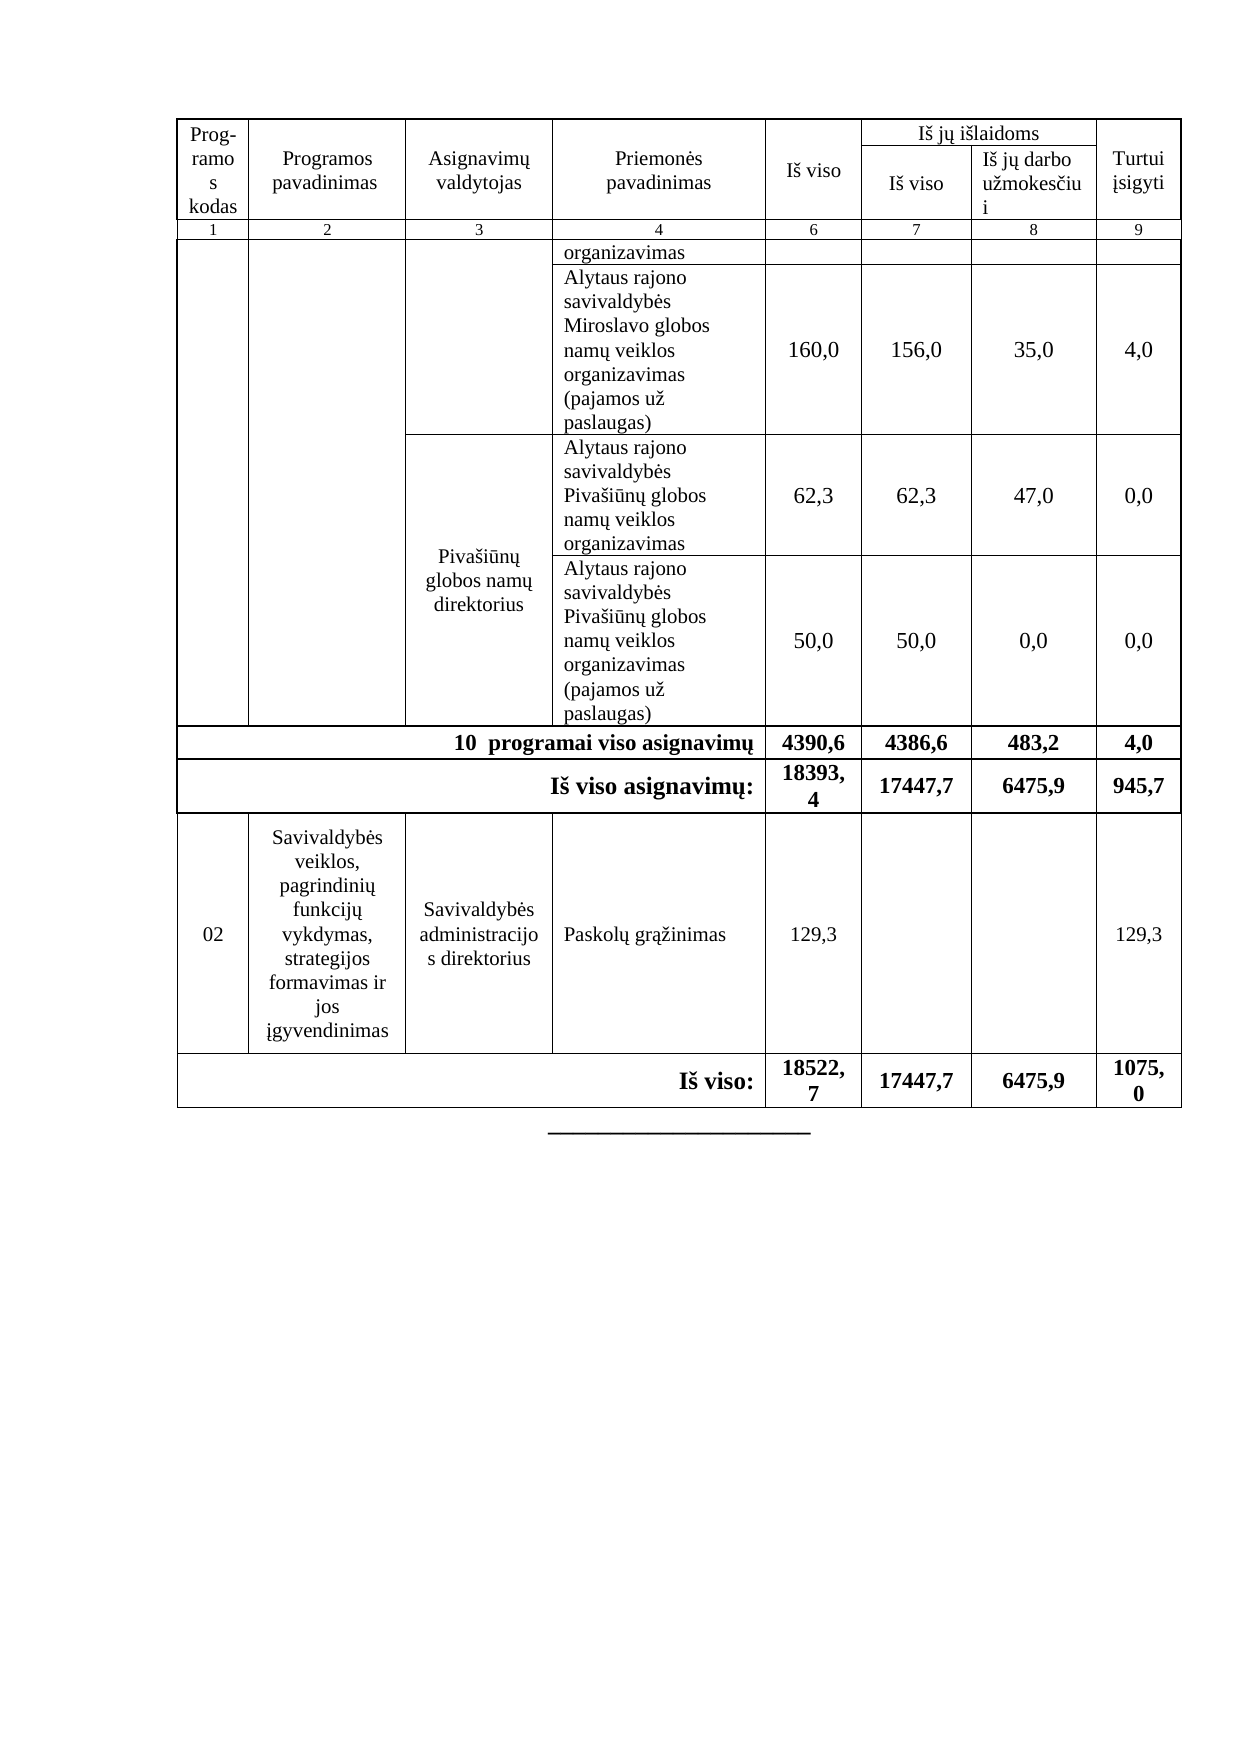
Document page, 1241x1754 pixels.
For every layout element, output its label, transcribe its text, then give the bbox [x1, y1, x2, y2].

table_cell [178, 240, 248, 724]
table_cell 50,0 [862, 556, 971, 724]
table_cell organizavimas [553, 240, 765, 264]
text _____________________ [177, 1108, 1181, 1136]
table_cell [972, 240, 1096, 264]
table_cell Iš viso [862, 146, 971, 219]
table_cell 18393,4 [766, 760, 861, 812]
table_cell [972, 814, 1096, 1053]
table_header Iš viso [766, 120, 861, 219]
table_cell [862, 240, 971, 264]
table_cell 0,0 [1097, 435, 1180, 555]
table_cell 02 [178, 814, 248, 1053]
table_cell 1075,0 [1097, 1054, 1181, 1107]
table_cell 10 programai viso asignavimų [178, 727, 765, 757]
table_cell Paskolų grąžinimas [553, 814, 765, 1053]
table_cell 0,0 [972, 556, 1096, 724]
table_cell 0,0 [1097, 556, 1180, 724]
table_cell 17447,7 [862, 760, 971, 812]
table_cell 6 [766, 220, 861, 239]
table_cell Savivaldybės administracijos direktorius [406, 814, 552, 1053]
table_cell 62,3 [862, 435, 971, 555]
table_header Iš jų išlaidoms [862, 120, 1096, 145]
table_header Programos pavadinimas [249, 120, 405, 219]
table_cell Savivaldybės veiklos, pagrindinių funkcijų vykdymas, strategijos formavimas ir jos įgyvendinimas [249, 814, 405, 1053]
table_cell 18522,7 [766, 1054, 861, 1107]
table_cell 129,3 [1097, 814, 1181, 1053]
table_cell 6475,9 [972, 1054, 1096, 1107]
table_cell [406, 240, 552, 434]
table_cell Alytaus rajono savivaldybės Pivašiūnų globos namų veiklos organizavimas (pajamos už paslaugas) [553, 556, 765, 724]
table_cell Iš viso: [178, 1054, 765, 1107]
table_cell 160,0 [766, 265, 861, 434]
table_cell [1097, 240, 1180, 264]
table_cell 483,2 [972, 727, 1096, 757]
table_cell 62,3 [766, 435, 861, 555]
table_header Priemonės pavadinimas [553, 120, 765, 219]
table_header Turtui įsigyti [1097, 120, 1180, 219]
table_cell Pivašiūnų globos namų direktorius [406, 435, 552, 724]
table_cell 6475,9 [972, 760, 1096, 812]
table_cell 9 [1097, 220, 1181, 239]
table_cell 156,0 [862, 265, 971, 434]
table_cell [249, 240, 405, 724]
table_cell 4390,6 [766, 727, 861, 757]
table_cell Iš viso asignavimų: [178, 760, 765, 812]
table_cell 17447,7 [862, 1054, 971, 1107]
table_cell Iš jų darbo užmokesčiui [972, 146, 1096, 219]
table_cell 4386,6 [862, 727, 971, 757]
table_cell 3 [406, 220, 552, 239]
table_cell 4,0 [1097, 727, 1180, 757]
table_cell Alytaus rajono savivaldybės Miroslavo globos namų veiklos organizavimas (pajamos už paslaugas) [553, 265, 765, 434]
table_cell 7 [862, 220, 971, 239]
table_cell 129,3 [766, 814, 861, 1053]
table_cell [766, 240, 861, 264]
table_cell 2 [249, 220, 405, 239]
table_cell 8 [972, 220, 1096, 239]
table_header Asignavimų valdytojas [406, 120, 552, 219]
table_cell 1 [178, 220, 248, 239]
table_cell 47,0 [972, 435, 1096, 555]
table_cell Alytaus rajono savivaldybės Pivašiūnų globos namų veiklos organizavimas [553, 435, 765, 555]
table_cell 945,7 [1097, 760, 1180, 812]
table_cell [862, 814, 971, 1053]
table_cell 35,0 [972, 265, 1096, 434]
table_header Prog-ramos kodas [178, 120, 248, 219]
table_cell 4 [553, 220, 765, 239]
table_cell 50,0 [766, 556, 861, 724]
table_cell 4,0 [1097, 265, 1180, 434]
